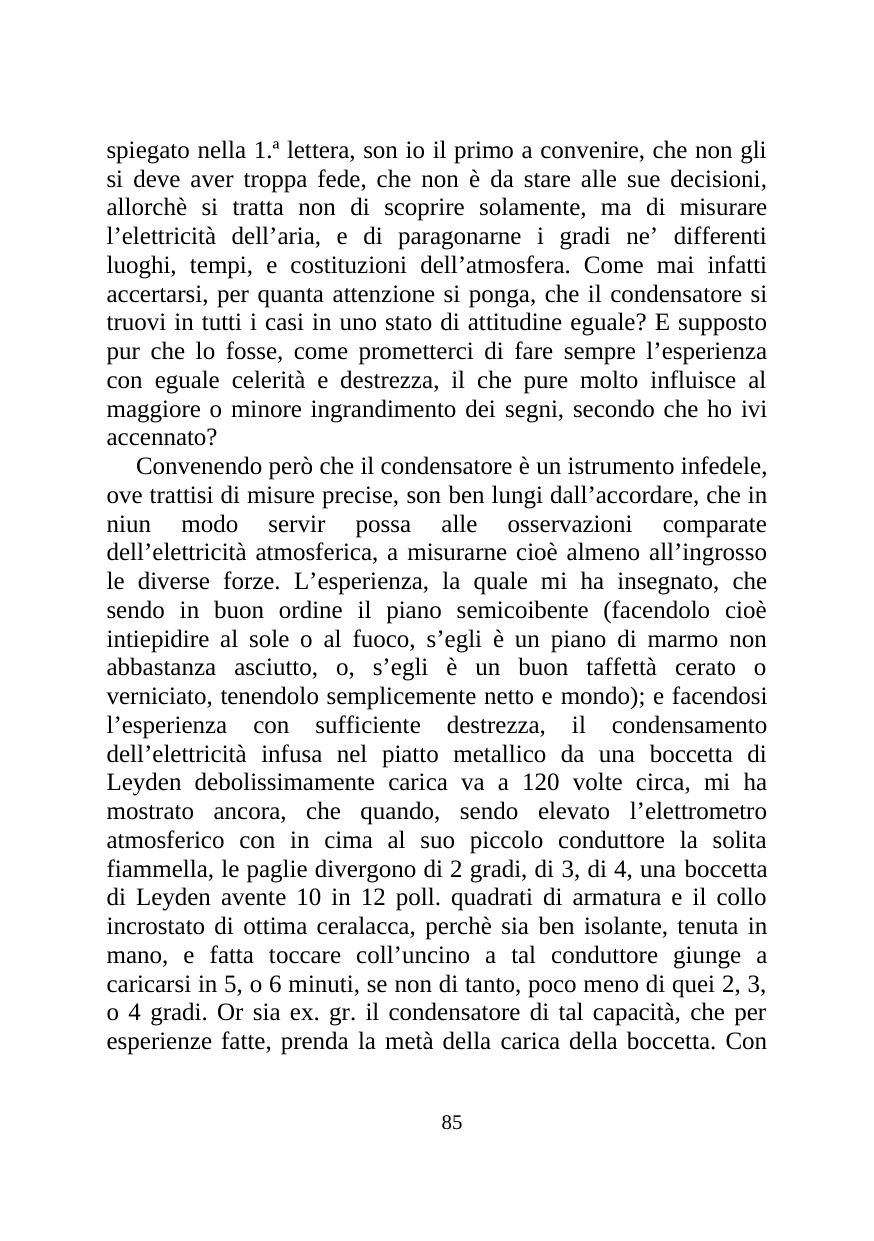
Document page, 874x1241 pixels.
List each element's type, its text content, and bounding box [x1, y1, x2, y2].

text Convenendo però che il condensatore è un istrumento infedele, ove trattisi di misure precise, son ben lungi dall’accordare, che in niun modo servir possa alle osservazioni comparate dell’elettricità atmosferica, a misurarne cioè almeno all’ingrosso le diverse forze. L’esperienza, la quale mi ha insegnato, che sendo in buon ordine il piano semicoibente (facendolo cioè intiepidire al sole o al fuoco, s’egli è un piano di marmo non abbastanza asciutto, o, s’egli è un buon taffettà cerato o verniciato, tenendolo semplicemente netto e mondo); e facendosi l’esperienza con sufficiente destrezza, il condensamento dell’elettricità infusa nel piatto metallico da una boccetta di Leyden debolissimamente carica va a 120 volte circa, mi ha mostrato ancora, che quando, sendo elevato l’elettrometro atmosferico con in cima al suo piccolo conduttore la solita fiammella, le paglie divergono di 2 gradi, di 3, di 4, una boccetta di Leyden avente 10 in 12 poll. quadrati di armatura e il collo incrostato di ottima ceralacca, perchè sia ben isolante, tenuta in mano, e fatta toccare coll’uncino a tal conduttore giunge a caricarsi in 5, o 6 minuti, se non di tanto, poco meno di quei 2, 3, o 4 gradi. Or sia ex. gr. il condensatore di tal capacità, che per esperienze fatte, prenda la metà della carica della boccetta. Con [106, 451, 768, 1055]
text spiegato nella 1.ª lettera, son io il primo a convenire, che non gli si deve aver troppa fede, che non è da stare alle sue decisioni, allorchè si tratta non di scoprire solamente, ma di misurare l’elettricità dell’aria, e di paragonarne i gradi ne’ differenti luoghi, tempi, e costituzioni dell’atmosfera. Come mai infatti accertarsi, per quanta attenzione si ponga, che il condensatore si truovi in tutti i casi in uno stato di attitudine eguale? E supposto pur che lo fosse, come prometterci di fare sempre l’esperienza con eguale celerità e destrezza, il che pure molto influisce al maggiore o minore ingrandimento dei segni, secondo che ho ivi accennato? [106, 135, 768, 451]
